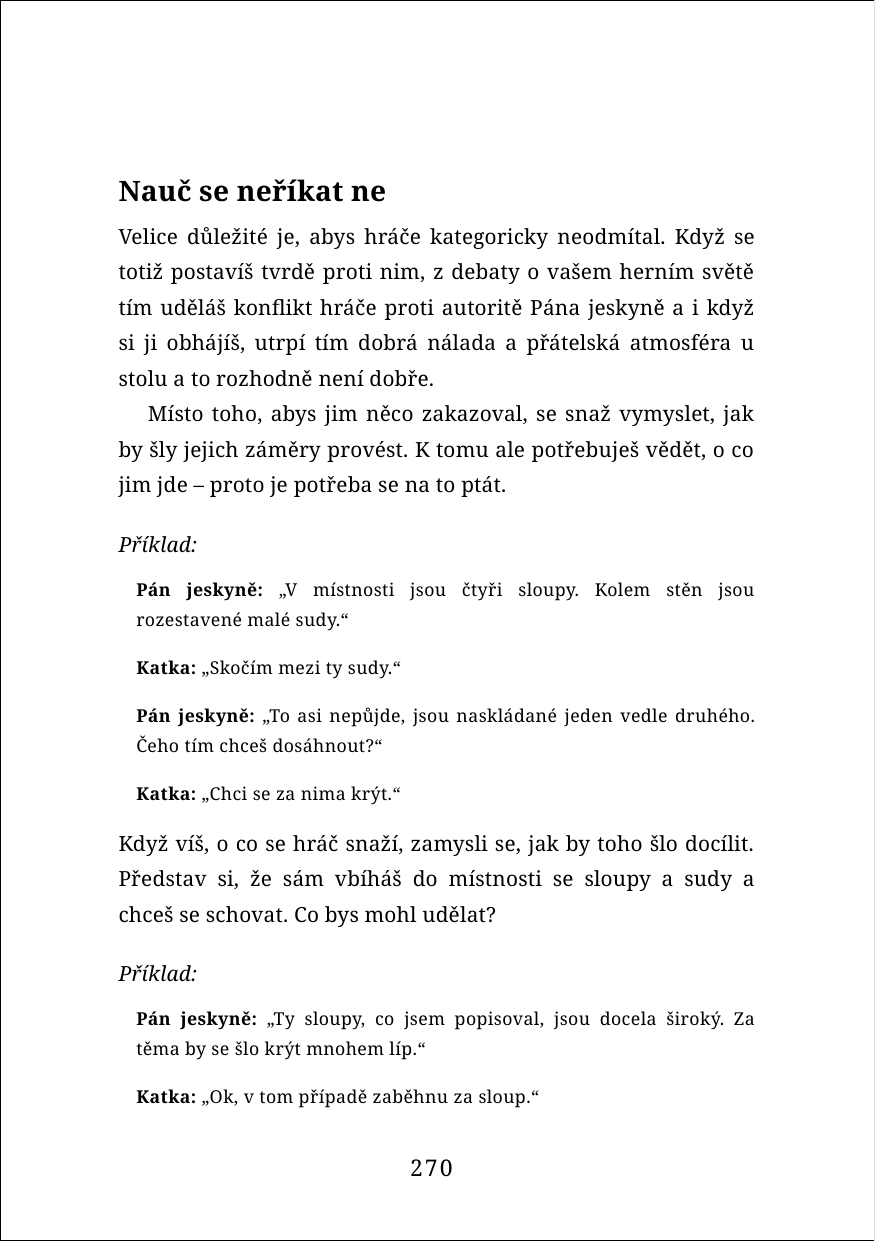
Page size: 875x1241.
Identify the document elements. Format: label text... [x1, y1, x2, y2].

text Pán jeskyně: „To asi nepůjde, jsou naskládané jeden vedle druhého. Čeho tím chceš dosáhnout?“ [136, 703, 756, 757]
text Katka: „Ok, v tom případě zaběhnu za sloup.“ [136, 1085, 756, 1109]
text Katka: „Skočím mezi ty sudy.“ [136, 655, 756, 679]
text Když víš, o co se hráč snaží, zamysli se, jak by toho šlo docílit. Představ si, že sám vbíháš do místnosti se sloupy a sudy a chceš se schovat. Co bys mohl udělat? [118, 829, 756, 928]
subtitle Nauč se neříkat ne [118, 172, 756, 210]
text Příklad: [118, 530, 756, 558]
text Příklad: [118, 959, 756, 988]
text Velice důležité je, abys hráče kategoricky neodmítal. Když se totiž postavíš tvrdě proti nim, z debaty o vašem herním světě tím uděláš konflikt hráče proti autoritě Pána jeskyně a i když si ji obhájíš, utrpí tím dobrá nálada a přátelská atmosféra u stolu a to rozhodně není dobře. Místo toho, abys jim něco zakazoval, se snaž vymyslet, jak by šly jejich záměry provést. K tomu ale potřebuješ vědět, o co jim jde – proto je potřeba se na to ptát. [118, 222, 756, 499]
text Katka: „Chci se za nima krýt.“ [136, 781, 756, 805]
text Pán jeskyně: „V místnosti jsou čtyři sloupy. Kolem stěn jsou rozestavené malé sudy.“ [136, 577, 756, 631]
text Pán jeskyně: „Ty sloupy, co jsem popisoval, jsou docela široký. Za těma by se šlo krýt mnohem líp.“ [136, 1007, 756, 1061]
